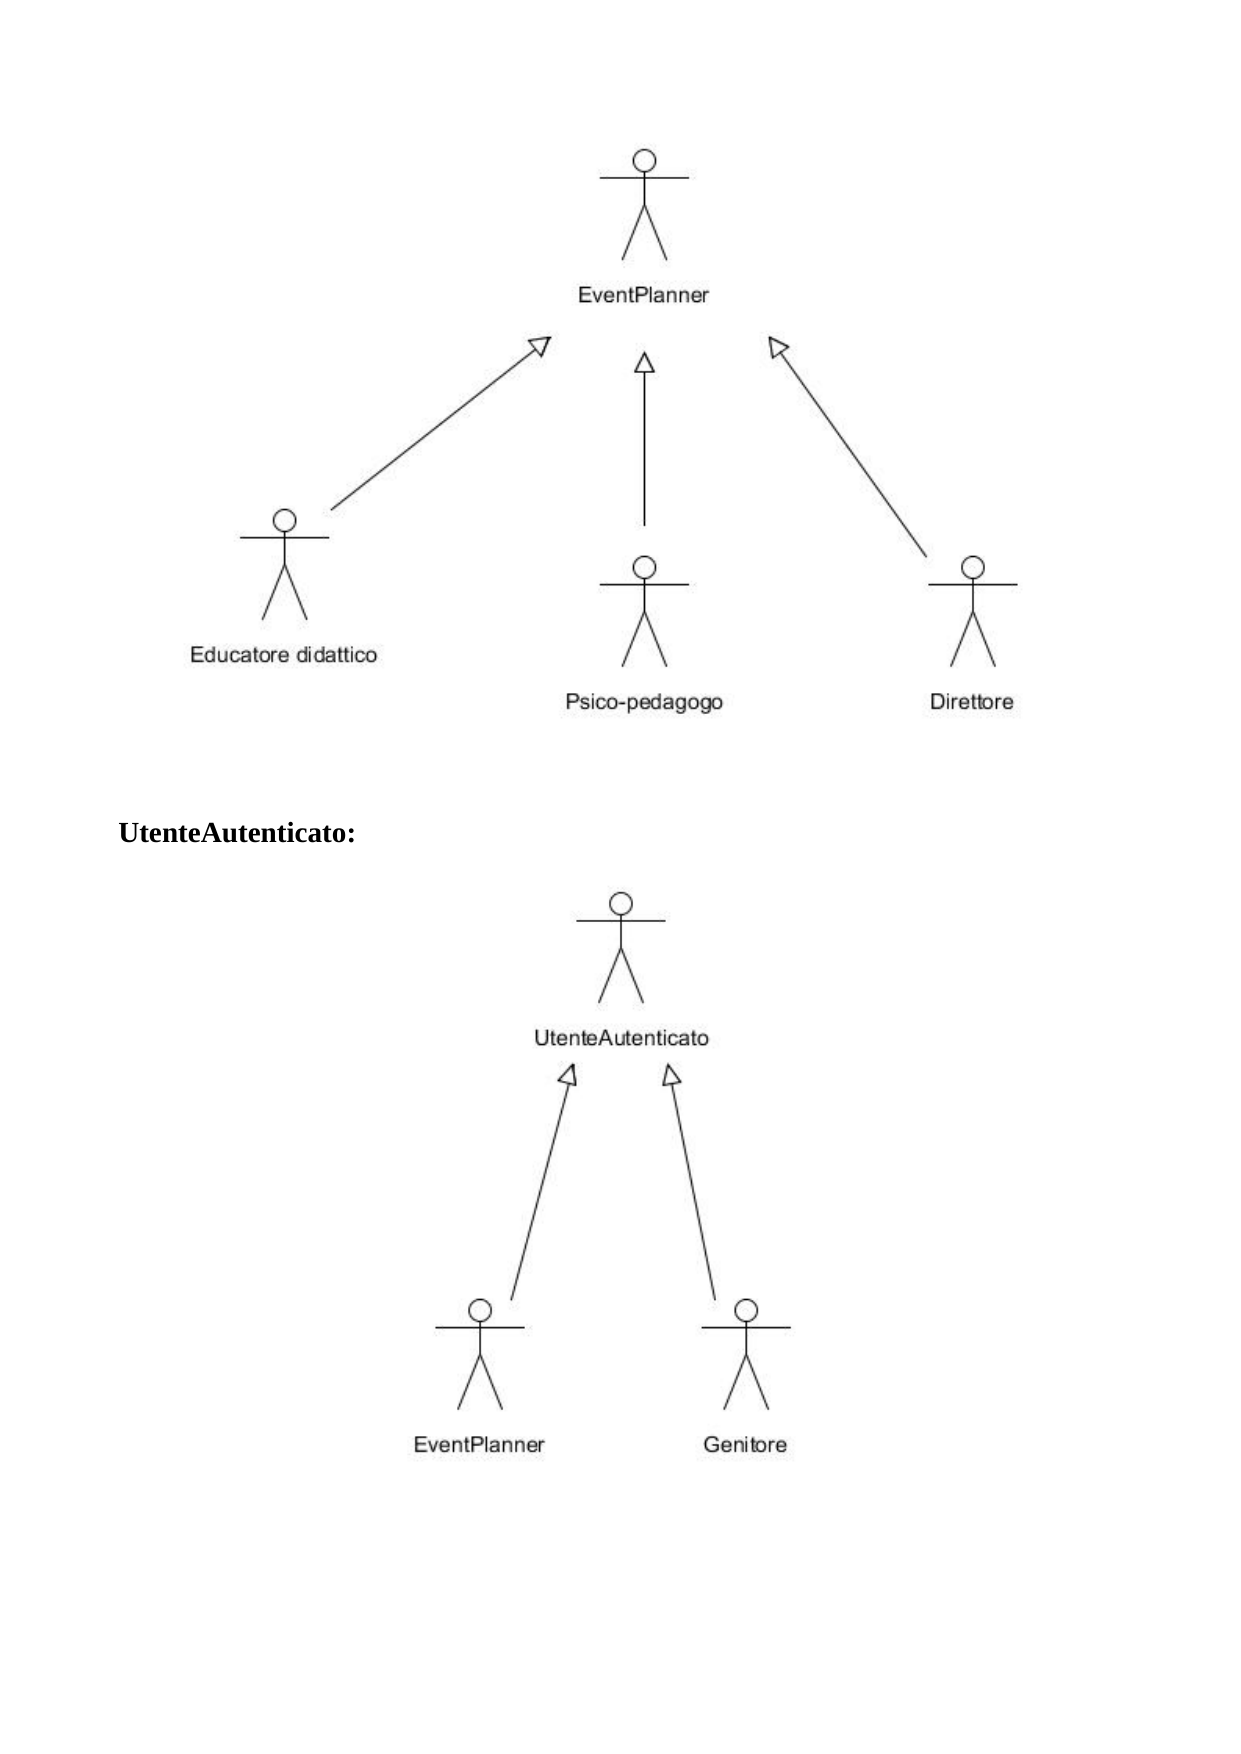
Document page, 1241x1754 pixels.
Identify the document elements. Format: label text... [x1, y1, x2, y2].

text UtenteAutenticato: [118, 816, 1122, 849]
picture [159, 118, 1082, 775]
picture [370, 861, 870, 1518]
